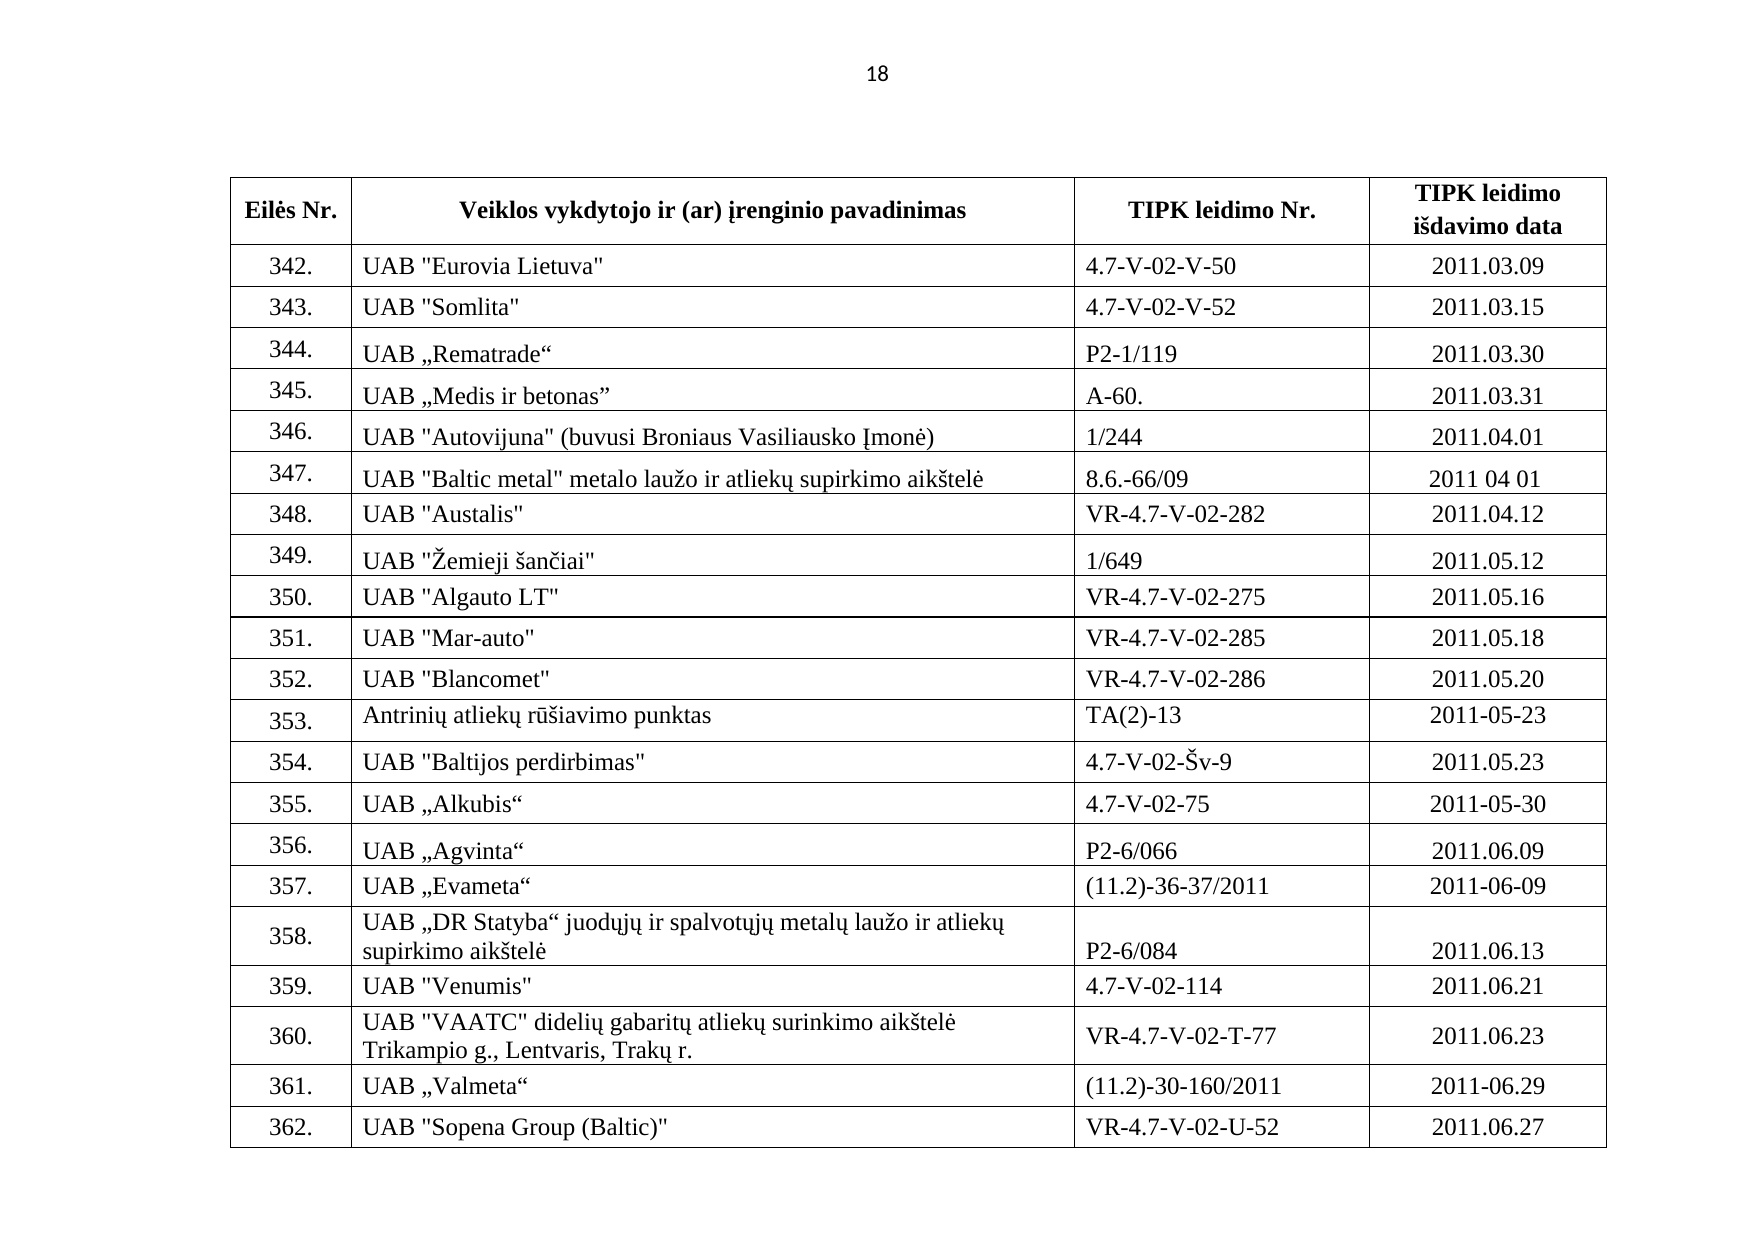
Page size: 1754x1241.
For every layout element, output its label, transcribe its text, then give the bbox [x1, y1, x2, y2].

table_cell Antrinių atliekų rūšiavimo punktas [352, 700, 1074, 741]
table_cell P2-6/066 [1075, 824, 1369, 864]
table_cell VR-4.7-V-02-285 [1075, 618, 1369, 658]
table_cell 344. [231, 328, 351, 368]
table_cell (11.2)-36-37/2011 [1075, 866, 1369, 906]
table_cell 2011.05.23 [1370, 742, 1606, 782]
table_cell 351. [231, 618, 351, 658]
table_cell 2011.04.12 [1370, 494, 1606, 534]
table_cell TA(2)-13 [1075, 700, 1369, 741]
table_cell UAB "Austalis" [352, 494, 1074, 534]
table_cell UAB "Sopena Group (Baltic)" [352, 1107, 1074, 1147]
table_cell 346. [231, 411, 351, 451]
table_cell 4.7-V-02-V-50 [1075, 245, 1369, 286]
table_cell 2011.03.30 [1370, 328, 1606, 368]
table_cell UAB „Agvinta“ [352, 824, 1074, 864]
table_cell VR-4.7-V-02-275 [1075, 576, 1369, 616]
table_cell UAB "Venumis" [352, 966, 1074, 1006]
table_cell UAB "Baltijos perdirbimas" [352, 742, 1074, 782]
table_cell 2011.05.20 [1370, 659, 1606, 699]
table_cell 2011.05.12 [1370, 535, 1606, 575]
table_cell UAB "VAATC" didelių gabaritų atliekų surinkimo aikštelė Trikampio g., Lentvaris, Trakų r. [352, 1007, 1074, 1064]
table_cell 4.7-V-02-Šv-9 [1075, 742, 1369, 782]
table_cell UAB „Evameta“ [352, 866, 1074, 906]
table_cell UAB „Valmeta“ [352, 1065, 1074, 1106]
table_cell 2011.03.31 [1370, 369, 1606, 410]
table_cell 353. [231, 700, 351, 741]
table_cell 4.7-V-02-114 [1075, 966, 1369, 1006]
table_cell 360. [231, 1007, 351, 1064]
table_cell 2011.03.15 [1370, 287, 1606, 327]
table_header TIPK leidimo Nr. [1075, 178, 1369, 244]
table_cell UAB "Somlita" [352, 287, 1074, 327]
table_cell 2011-06.29 [1370, 1065, 1606, 1106]
table_cell UAB "Algauto LT" [352, 576, 1074, 616]
table_cell UAB "Autovijuna" (buvusi Broniaus Vasiliausko Įmonė) [352, 411, 1074, 451]
table_cell 8.6.-66/09 [1075, 452, 1369, 492]
table_cell UAB „Rematrade“ [352, 328, 1074, 368]
table_cell 352. [231, 659, 351, 699]
table_cell 2011.05.16 [1370, 576, 1606, 616]
table_cell 356. [231, 824, 351, 864]
table_cell UAB „Medis ir betonas” [352, 369, 1074, 410]
table_cell 2011-05-23 [1370, 700, 1606, 741]
table_header Eilės Nr. [231, 178, 351, 244]
table_cell 2011.06.09 [1370, 824, 1606, 864]
table_header Veiklos vykdytojo ir (ar) įrenginio pavadinimas [352, 178, 1074, 244]
table_cell A-60. [1075, 369, 1369, 410]
table_cell P2-1/119 [1075, 328, 1369, 368]
table_cell 4.7-V-02-75 [1075, 783, 1369, 823]
table_cell 345. [231, 369, 351, 410]
table_cell 355. [231, 783, 351, 823]
table_cell 2011.06.21 [1370, 966, 1606, 1006]
table_cell VR-4.7-V-02-U-52 [1075, 1107, 1369, 1147]
table_cell UAB "Baltic metal" metalo laužo ir atliekų supirkimo aikštelė [352, 452, 1074, 492]
table_cell UAB "Eurovia Lietuva" [352, 245, 1074, 286]
table_cell 1/649 [1075, 535, 1369, 575]
table_cell P2-6/084 [1075, 907, 1369, 964]
table_cell 2011.04.01 [1370, 411, 1606, 451]
table_cell 2011.05.18 [1370, 618, 1606, 658]
table_cell 4.7-V-02-V-52 [1075, 287, 1369, 327]
table_cell 348. [231, 494, 351, 534]
table_cell UAB „DR Statyba“ juodųjų ir spalvotųjų metalų laužo ir atliekų supirkimo aikštelė [352, 907, 1074, 964]
table_cell 2011.06.23 [1370, 1007, 1606, 1064]
table_cell 358. [231, 907, 351, 964]
table_cell 357. [231, 866, 351, 906]
table_cell 347. [231, 452, 351, 492]
table_cell 359. [231, 966, 351, 1006]
table_cell (11.2)-30-160/2011 [1075, 1065, 1369, 1106]
table_cell 2011 04 01 [1370, 452, 1606, 492]
table_cell UAB "Žemieji šančiai" [352, 535, 1074, 575]
table_cell 354. [231, 742, 351, 782]
table_cell 343. [231, 287, 351, 327]
table_cell 2011-06-09 [1370, 866, 1606, 906]
table_cell 2011.03.09 [1370, 245, 1606, 286]
table_cell VR-4.7-V-02-T-77 [1075, 1007, 1369, 1064]
table_cell 342. [231, 245, 351, 286]
table_cell 349. [231, 535, 351, 575]
table_cell 362. [231, 1107, 351, 1147]
table_cell 2011.06.13 [1370, 907, 1606, 964]
table_cell 2011-05-30 [1370, 783, 1606, 823]
table_cell 361. [231, 1065, 351, 1106]
table_cell 350. [231, 576, 351, 616]
table_header TIPK leidimo išdavimo data [1370, 178, 1606, 244]
table_cell UAB „Alkubis“ [352, 783, 1074, 823]
table_cell UAB "Mar-auto" [352, 618, 1074, 658]
table_cell UAB "Blancomet" [352, 659, 1074, 699]
table_cell 1/244 [1075, 411, 1369, 451]
table_cell VR-4.7-V-02-286 [1075, 659, 1369, 699]
table_cell VR-4.7-V-02-282 [1075, 494, 1369, 534]
table_cell 2011.06.27 [1370, 1107, 1606, 1147]
